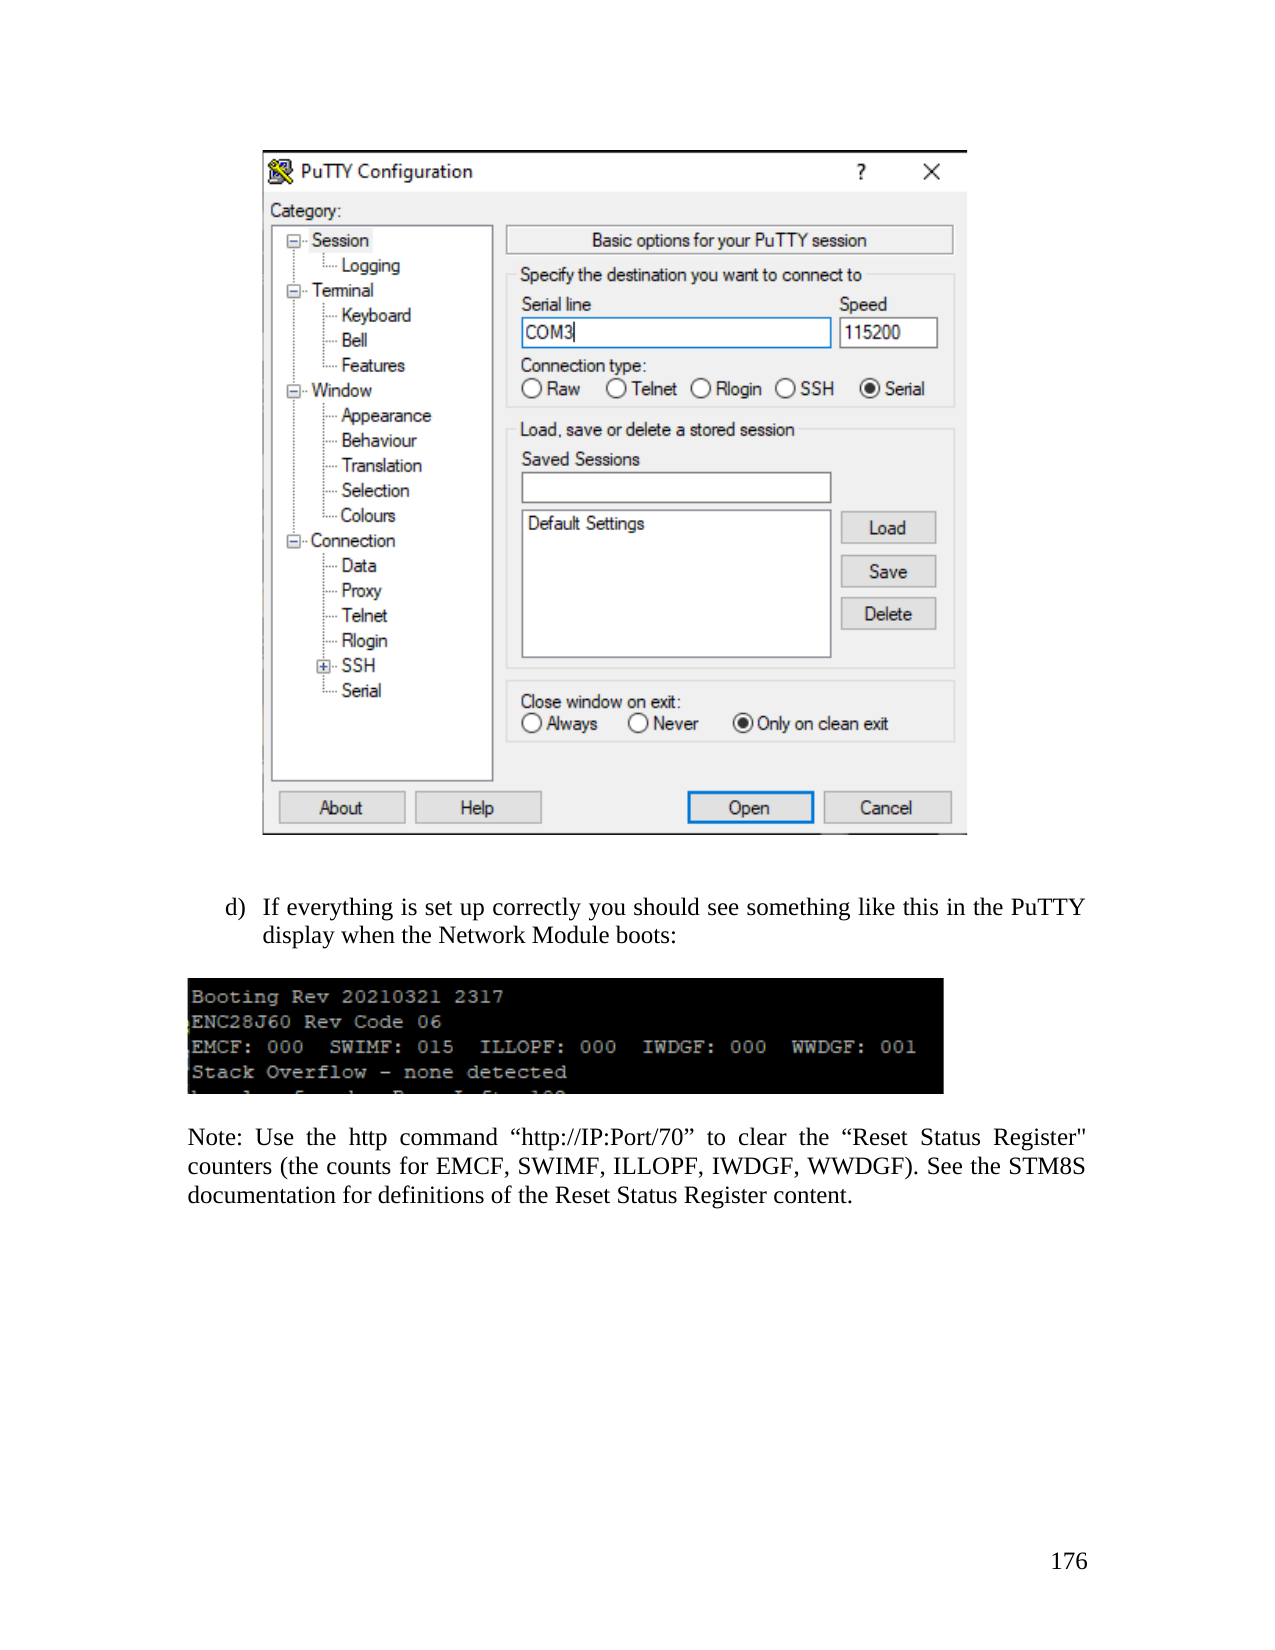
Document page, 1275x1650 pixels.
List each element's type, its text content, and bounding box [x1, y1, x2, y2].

picture [262, 150, 968, 835]
text Note: Use the http command “http://IP:Port/70” to clear the “Reset Status Register" counters (the counts for EMCF, SWIMF, ILLOPF, IWDGF, WWDGF). See the STM8S documentation for definitions of the Reset Status Register content. [187, 1122, 1087, 1209]
list If everything is set up correctly you should see something like this in the PuTTY display when the Network Module boots: [225, 892, 1087, 949]
picture [187, 978, 944, 1094]
